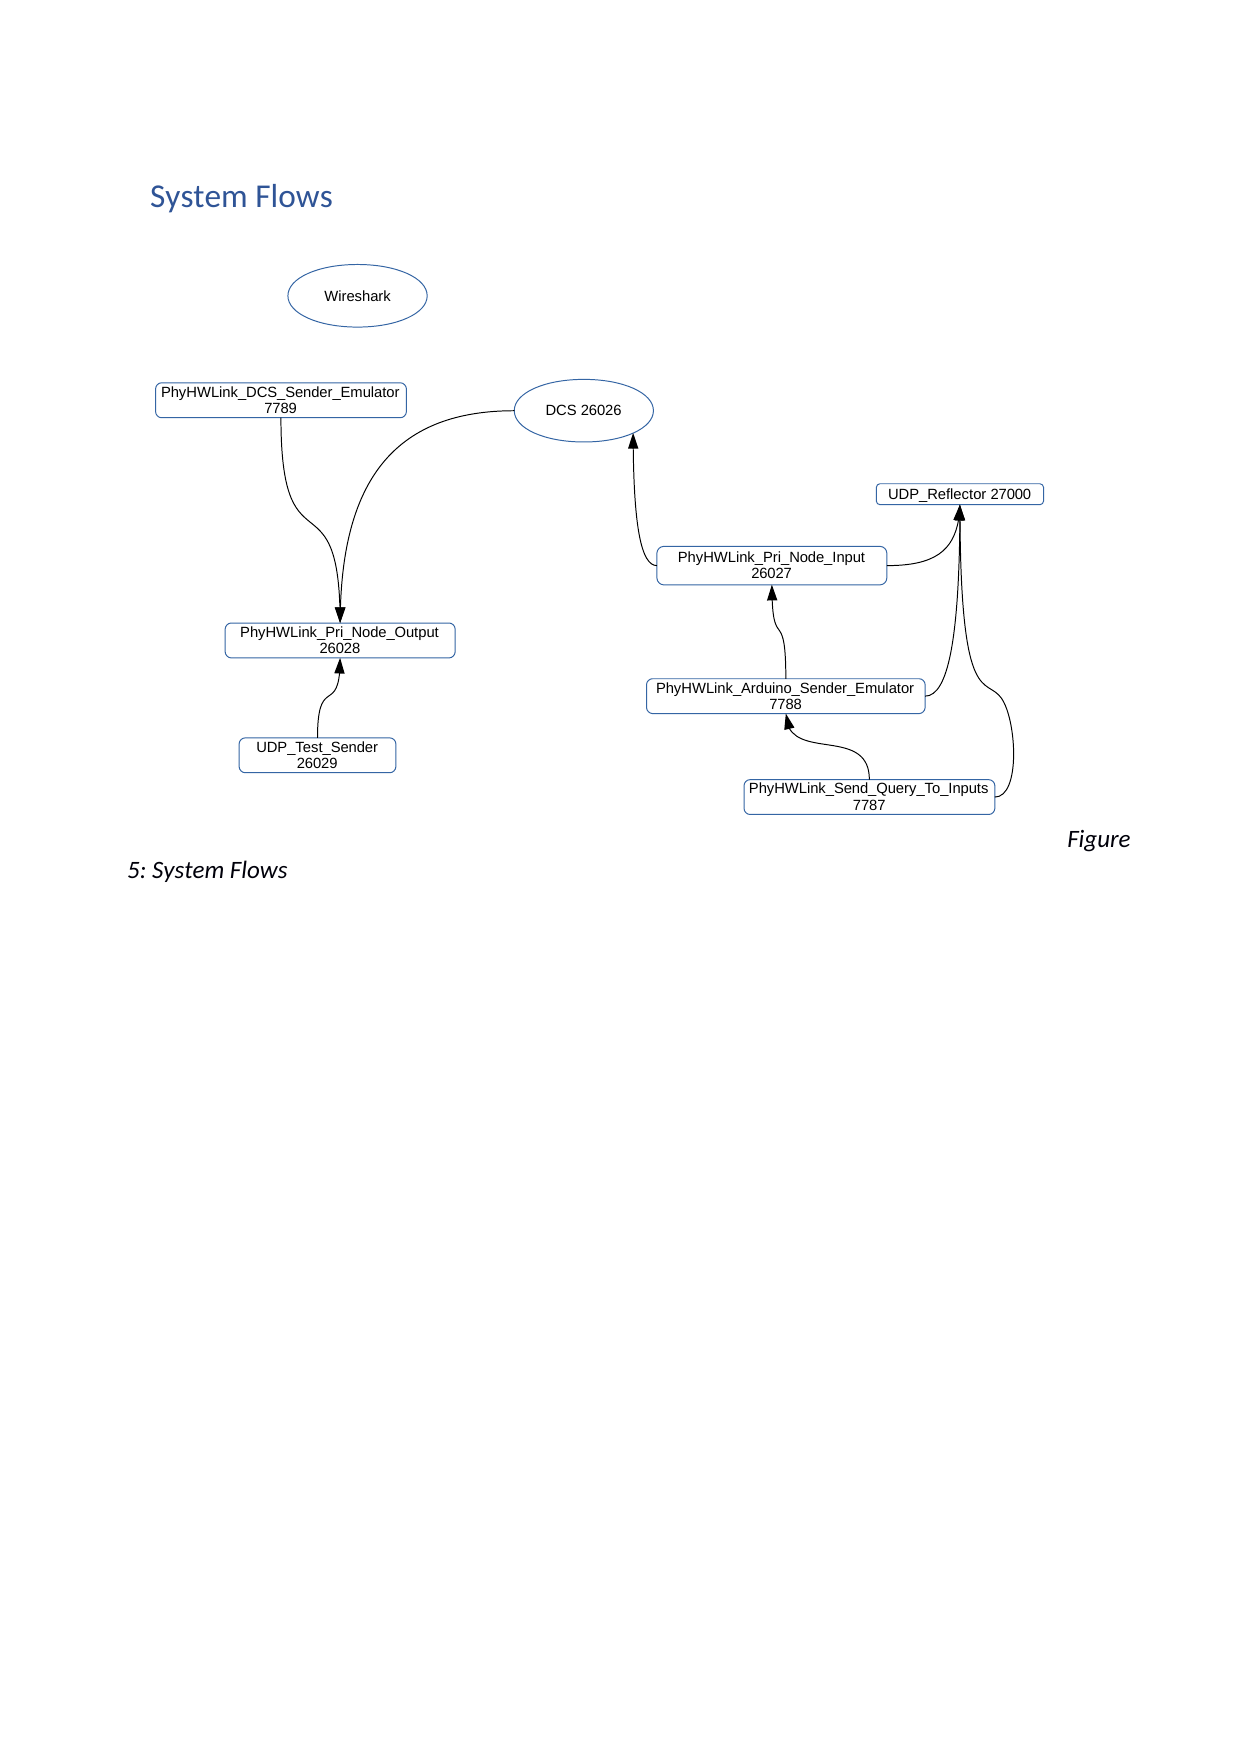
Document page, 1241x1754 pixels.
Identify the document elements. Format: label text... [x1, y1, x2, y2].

text Figure 5: System Flows [127, 239, 1132, 884]
subtitle System Flows [150, 175, 1090, 216]
